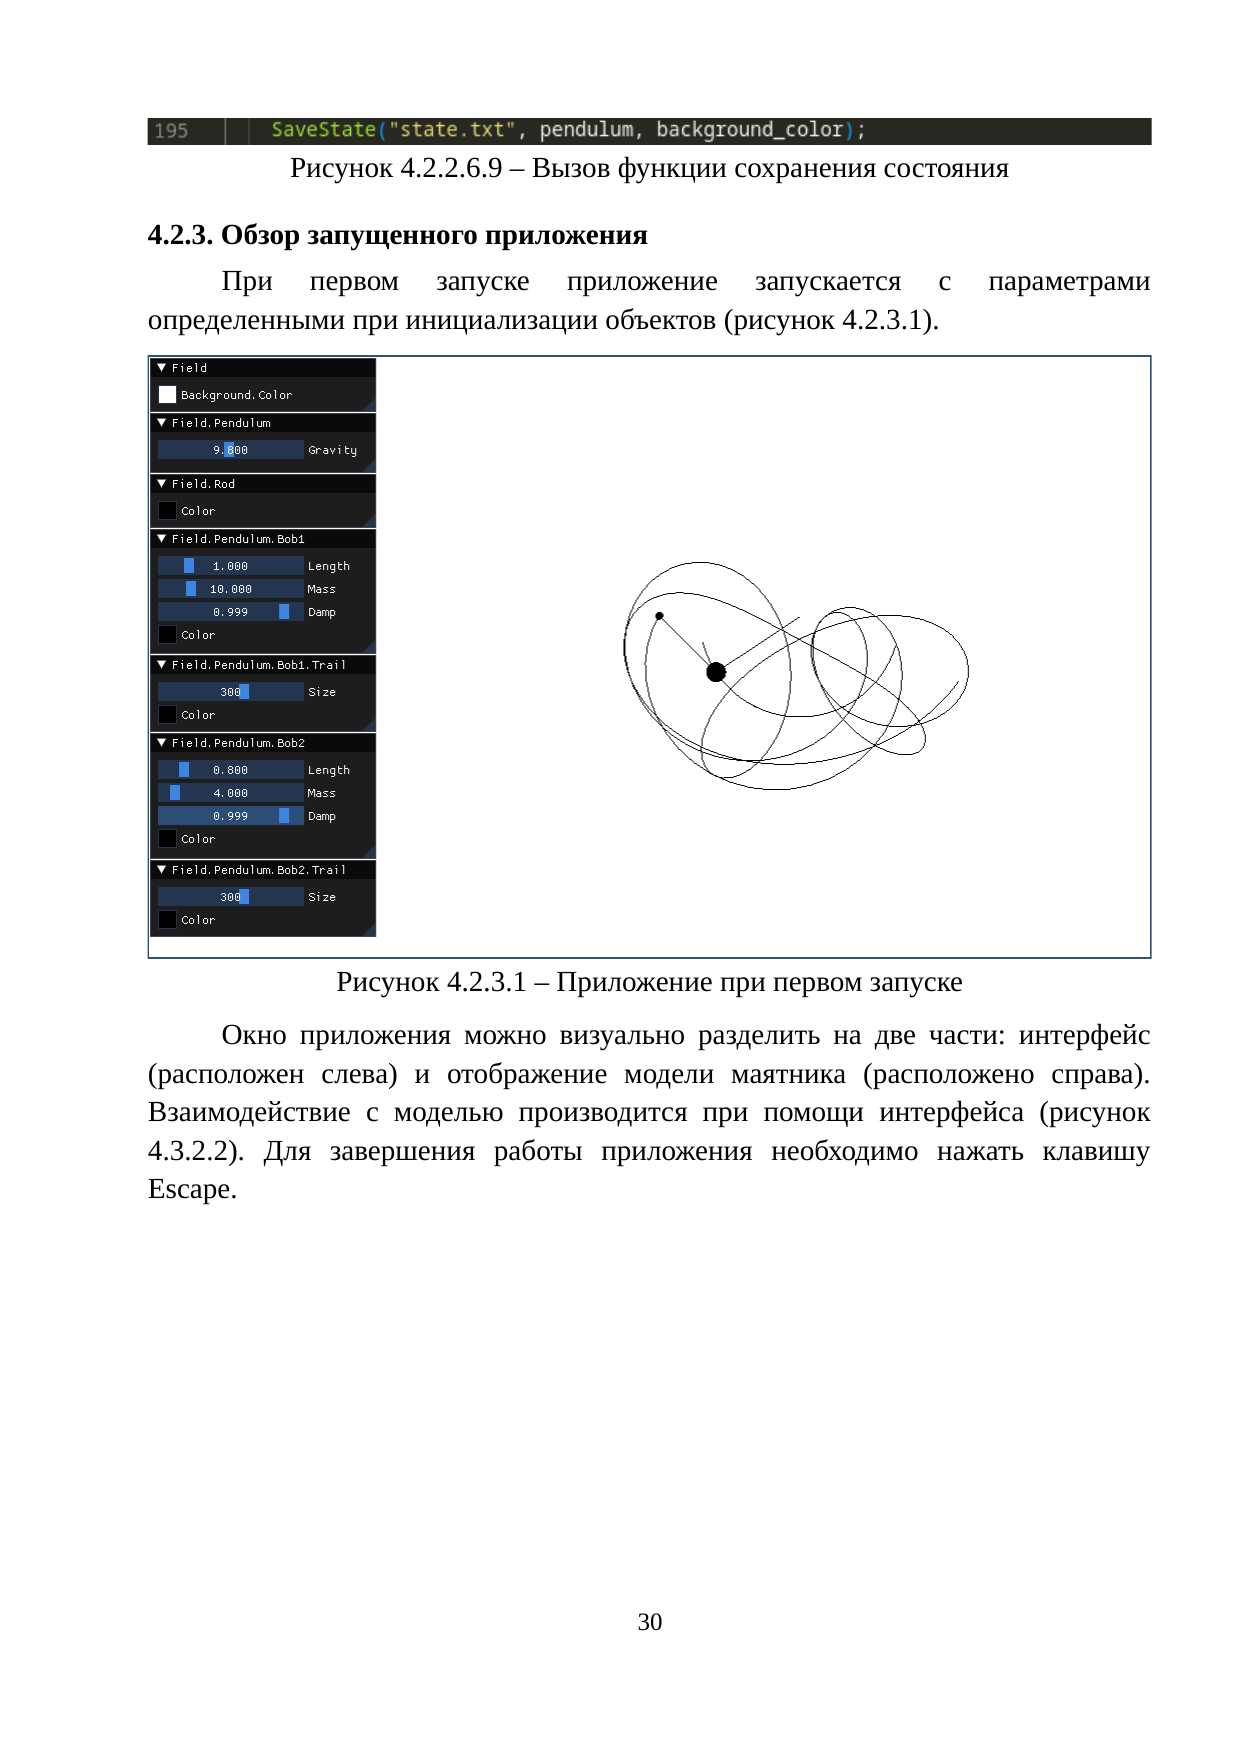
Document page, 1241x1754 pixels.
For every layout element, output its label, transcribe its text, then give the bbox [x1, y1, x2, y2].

picture [147, 355, 1152, 959]
text Окно приложения можно визуально разделить на две части: интерфейс (расположен слева) и отображение модели маятника (расположено справа). Взаимодействие с моделью производится при помощи интерфейса (рисунок 4.3.2.2). Для завершения работы приложения необходимо нажать клавишу Escape. [148, 1017, 1152, 1205]
text Рисунок 4.2.3.1 – Приложение при первом запуске [148, 959, 1152, 998]
subtitle 4.2.3. Обзор запущенного приложения [148, 217, 1152, 251]
text При первом запуске приложение запускается с параметрами определенными при инициализации объектов (рисунок 4.2.3.1). [148, 263, 1152, 336]
text Рисунок 4.2.2.6.9 – Вызов функции сохранения состояния [148, 145, 1152, 183]
picture [147, 118, 1152, 145]
